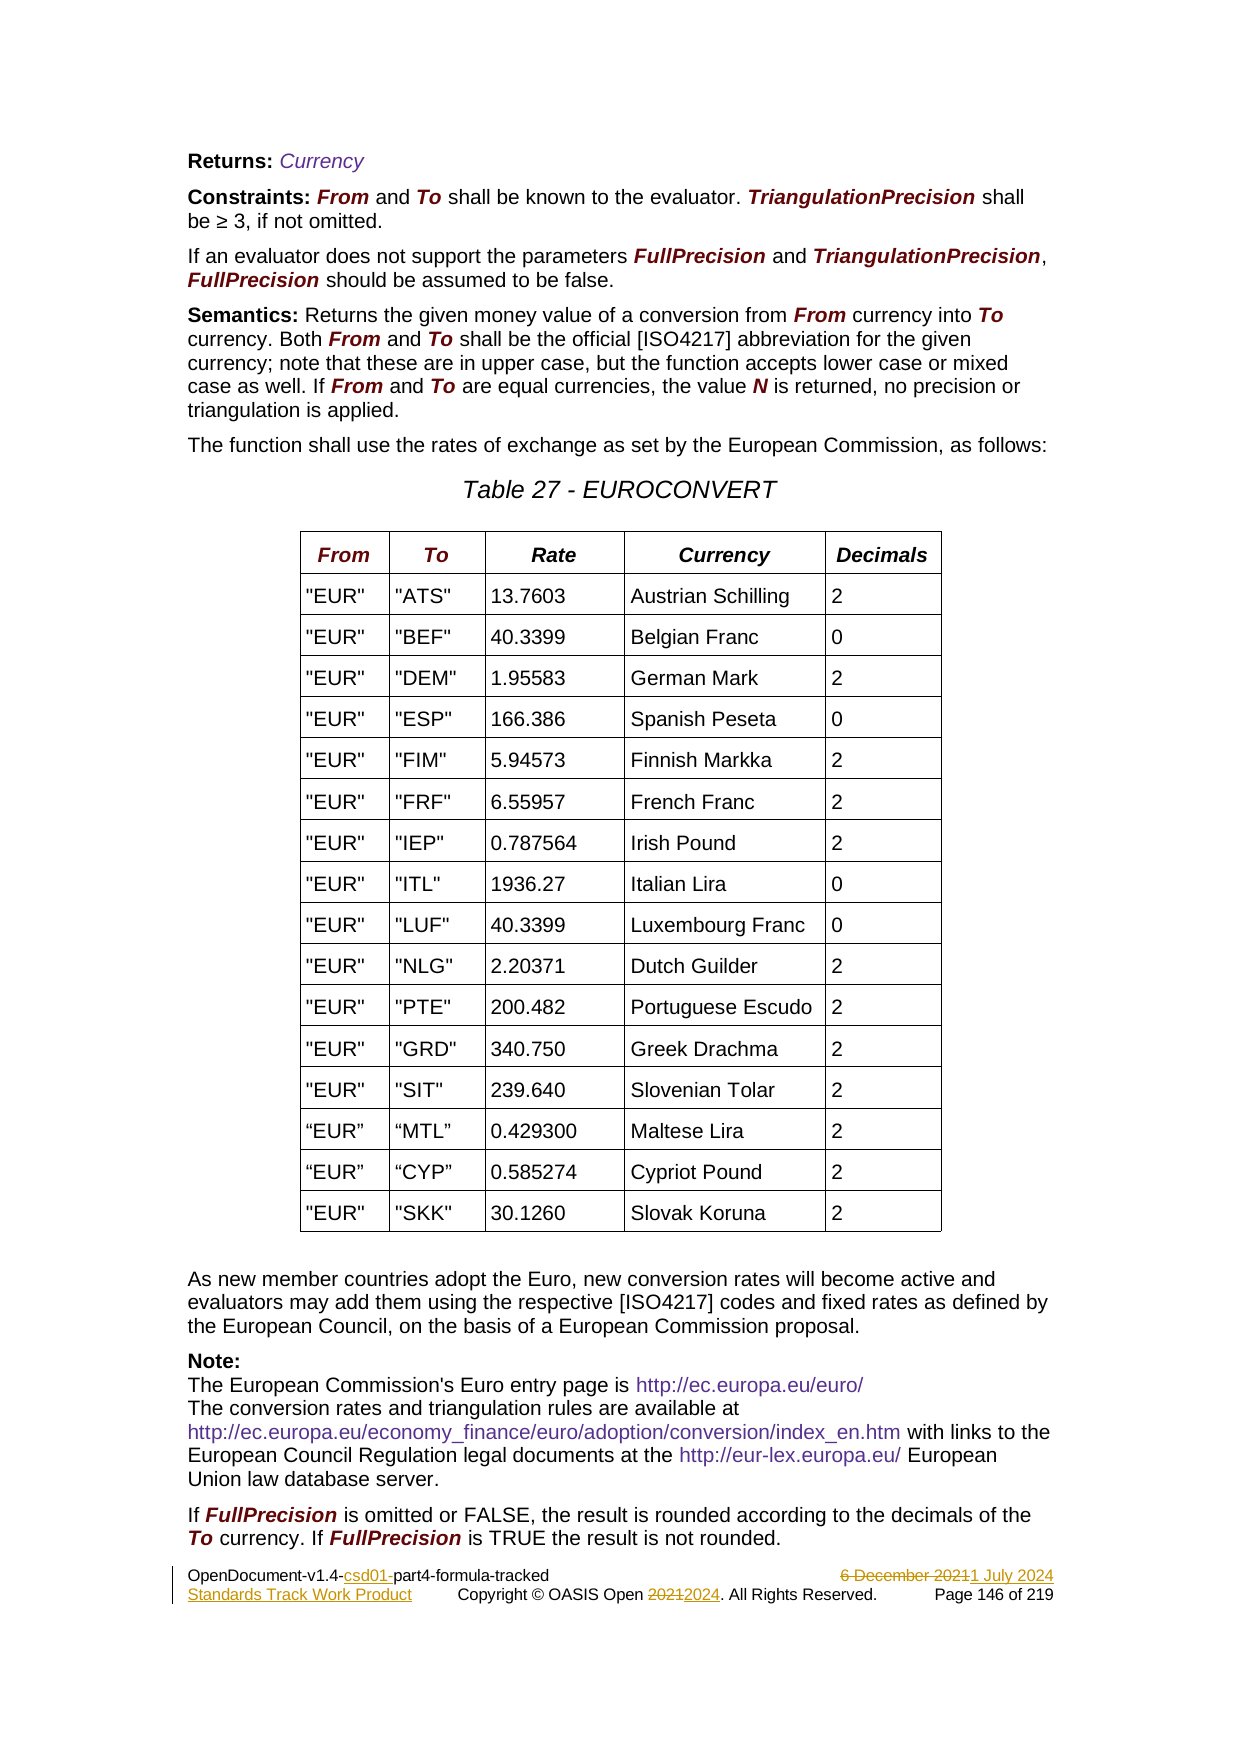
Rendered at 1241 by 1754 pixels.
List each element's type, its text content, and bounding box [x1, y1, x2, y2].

table_cell "BEF" [390, 615, 485, 655]
table_cell 2 [826, 1109, 941, 1148]
table_cell 30.1260 [486, 1191, 624, 1231]
table_cell “CYP” [390, 1150, 485, 1190]
table_cell "EUR" [301, 1026, 389, 1066]
table_cell "IEP" [390, 820, 485, 861]
table_cell 2 [826, 1150, 941, 1190]
table_header From [301, 532, 389, 572]
table_cell Spanish Peseta [625, 697, 825, 737]
text Constraints: From and To shall be known to the evaluator. TriangulationPrecision shall be ≥ 3, if not omitted. [187, 186, 1053, 233]
table_cell "ESP" [390, 697, 485, 737]
table_cell 0.585274 [486, 1150, 624, 1190]
table_cell 2 [826, 738, 941, 778]
table_cell 239.640 [486, 1067, 624, 1107]
table_cell 2 [826, 1026, 941, 1066]
table_cell "FIM" [390, 738, 485, 778]
text If an evaluator does not support the parameters FullPrecision and TriangulationPrecision, FullPrecision should be assumed to be false. [187, 245, 1053, 292]
table_cell "EUR" [301, 820, 389, 861]
table_cell 1936.27 [486, 862, 624, 902]
table_cell 0 [826, 615, 941, 655]
table_cell 0.429300 [486, 1109, 624, 1148]
table_cell 1.95583 [486, 656, 624, 696]
table_cell German Mark [625, 656, 825, 696]
table_header Decimals [826, 532, 941, 572]
table_cell "NLG" [390, 944, 485, 984]
text Returns: Currency [187, 150, 1053, 173]
table_cell Belgian Franc [625, 615, 825, 655]
table_cell “EUR” [301, 1109, 389, 1148]
table_cell “EUR” [301, 1150, 389, 1190]
table_cell "EUR" [301, 903, 389, 943]
table_cell "DEM" [390, 656, 485, 696]
table_cell 2 [826, 656, 941, 696]
table_cell 2 [826, 1191, 941, 1231]
table_cell "EUR" [301, 574, 389, 614]
table_cell Slovenian Tolar [625, 1067, 825, 1107]
text Semantics: Returns the given money value of a conversion from From currency into To currency. Both From and To shall be the official [ISO4217] abbreviation for the given currency; note that these are in upper case, but the function accepts lower case or mixed case as well. If From and To are equal currencies, the value N is returned, no precision or triangulation is applied. [187, 304, 1053, 422]
table_cell 0.787564 [486, 820, 624, 861]
table_cell 0 [826, 903, 941, 943]
text As new member countries adopt the Euro, new conversion rates will become active and evaluators may add them using the respective [ISO4217] codes and fixed rates as defined by the European Council, on the basis of a European Commission proposal. [187, 1267, 1053, 1338]
table_cell "GRD" [390, 1026, 485, 1066]
table_cell 2 [826, 820, 941, 861]
table_cell Portuguese Escudo [625, 985, 825, 1025]
table_cell 2.20371 [486, 944, 624, 984]
table_cell "LUF" [390, 903, 485, 943]
text Table 27 - EUROCONVERT [187, 476, 1053, 504]
table_cell "EUR" [301, 615, 389, 655]
table_cell Luxembourg Franc [625, 903, 825, 943]
table_header Currency [625, 532, 825, 572]
table_cell “MTL” [390, 1109, 485, 1148]
table_cell "EUR" [301, 944, 389, 984]
table_header Rate [486, 532, 624, 572]
table_cell Cypriot Pound [625, 1150, 825, 1190]
table_cell "ATS" [390, 574, 485, 614]
table_cell 2 [826, 1067, 941, 1107]
table_cell "EUR" [301, 1067, 389, 1107]
table_cell Maltese Lira [625, 1109, 825, 1148]
table_cell "SKK" [390, 1191, 485, 1231]
table_cell "EUR" [301, 697, 389, 737]
table_cell "EUR" [301, 779, 389, 819]
table_cell Dutch Guilder [625, 944, 825, 984]
table_cell 5.94573 [486, 738, 624, 778]
table_cell 13.7603 [486, 574, 624, 614]
table_cell "EUR" [301, 985, 389, 1025]
table_cell 2 [826, 779, 941, 819]
table_cell 340.750 [486, 1026, 624, 1066]
text If FullPrecision is omitted or FALSE, the result is rounded according to the decimals of the To currency. If FullPrecision is TRUE the result is not rounded. [187, 1503, 1053, 1550]
table_header To [390, 532, 485, 572]
table_cell Austrian Schilling [625, 574, 825, 614]
table_cell "EUR" [301, 862, 389, 902]
table_cell 0 [826, 697, 941, 737]
table_cell Finnish Markka [625, 738, 825, 778]
table_cell 166.386 [486, 697, 624, 737]
table_cell 200.482 [486, 985, 624, 1025]
table_cell 40.3399 [486, 615, 624, 655]
table_cell "ITL" [390, 862, 485, 902]
text The function shall use the rates of exchange as set by the European Commission, as follows: [187, 434, 1053, 457]
table_cell French Franc [625, 779, 825, 819]
table_cell 2 [826, 574, 941, 614]
table_cell Italian Lira [625, 862, 825, 902]
text Note: The European Commission's Euro entry page is http://ec.europa.eu/euro/ The conversion rates and triangulation rules are available at http://ec.europa.eu/economy_finance/euro/adoption/conversion/index_en.htm with links to the European Council Regulation legal documents at the http://eur-lex.europa.eu/ European Union law database server. [187, 1350, 1053, 1491]
table_cell "SIT" [390, 1067, 485, 1107]
table_cell 2 [826, 985, 941, 1025]
table_cell "EUR" [301, 1191, 389, 1231]
table_cell "EUR" [301, 656, 389, 696]
table_cell "PTE" [390, 985, 485, 1025]
table_cell Greek Drachma [625, 1026, 825, 1066]
table_cell 2 [826, 944, 941, 984]
table_cell Irish Pound [625, 820, 825, 861]
table_cell 40.3399 [486, 903, 624, 943]
table_cell "FRF" [390, 779, 485, 819]
table_cell Slovak Koruna [625, 1191, 825, 1231]
table_cell 0 [826, 862, 941, 902]
table_cell 6.55957 [486, 779, 624, 819]
table_cell "EUR" [301, 738, 389, 778]
